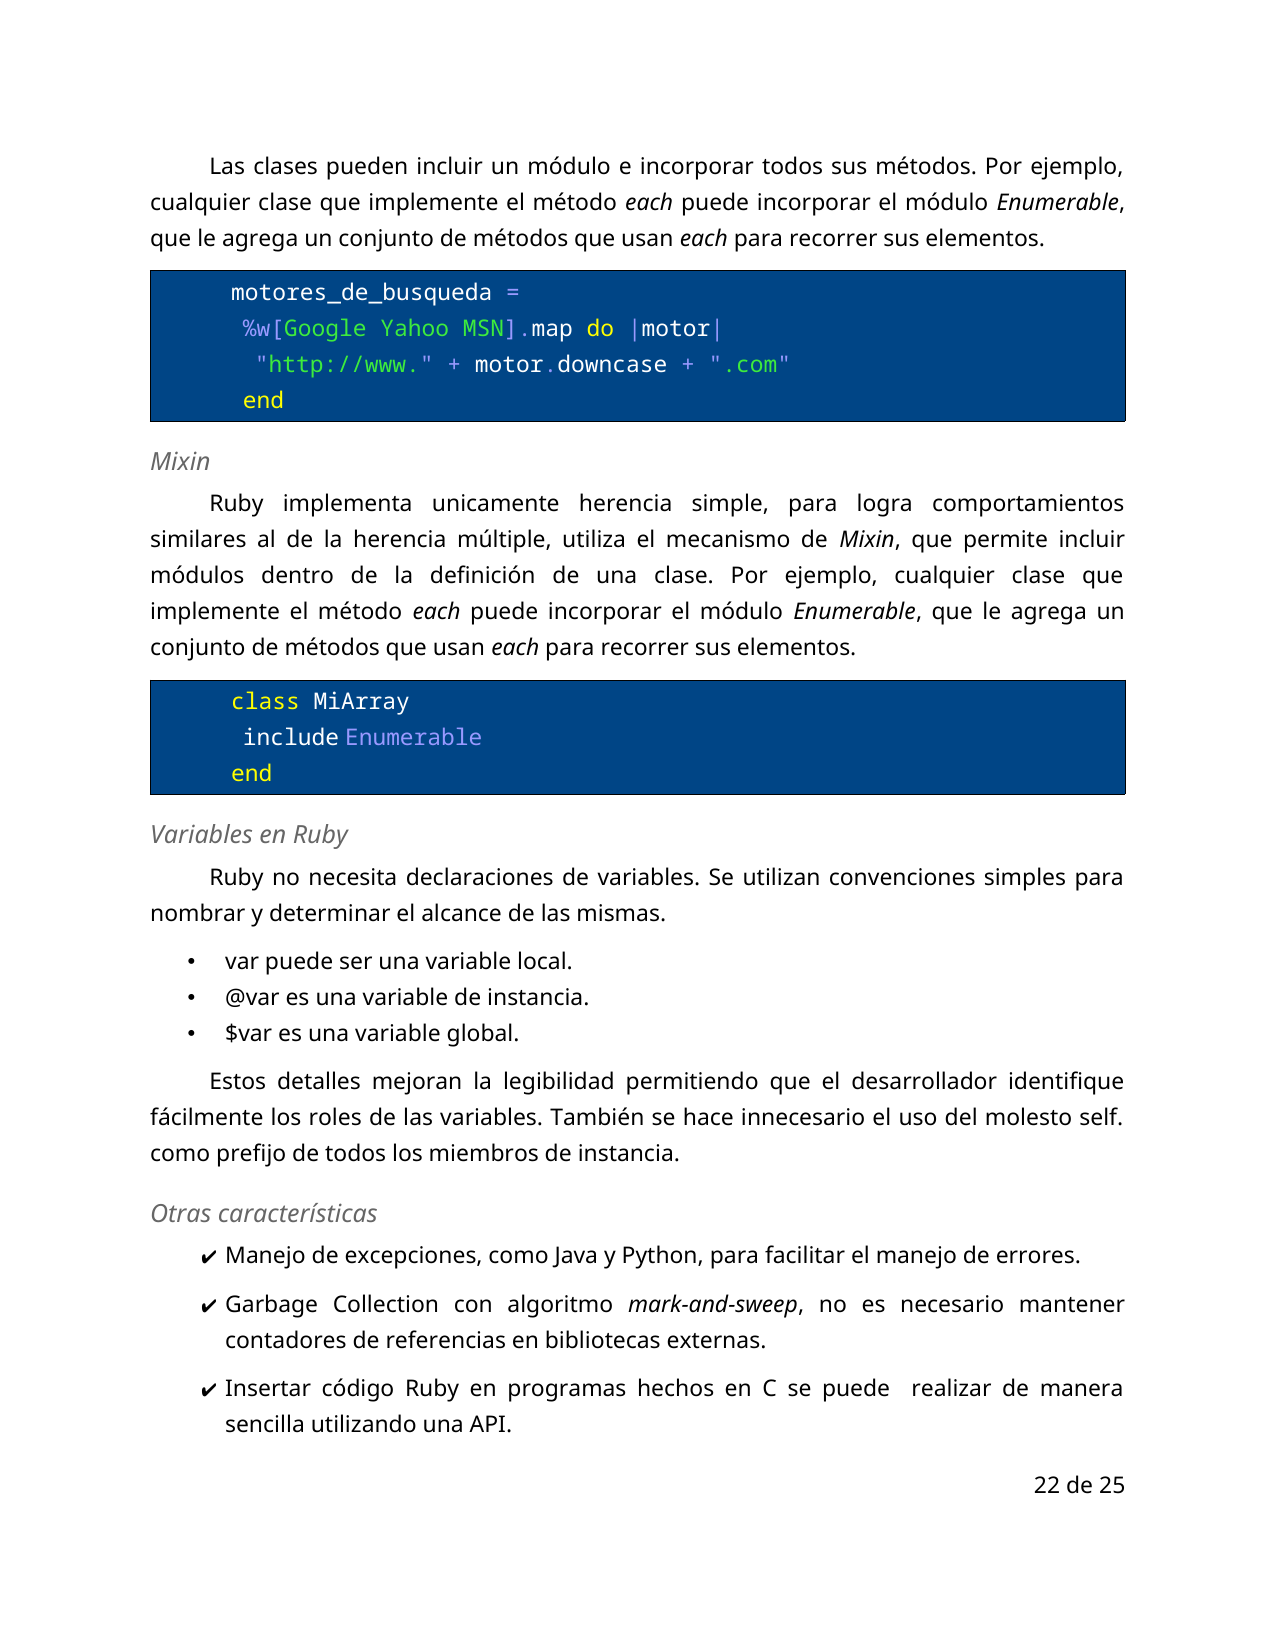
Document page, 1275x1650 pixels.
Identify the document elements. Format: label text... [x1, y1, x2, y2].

subtitle Otras características [150, 1196, 1125, 1230]
table_header motores_de_busqueda = %w[Google Yahoo MSN].map do |motor| "http://www." + motor.downcase + ".com" end [151, 271, 1125, 421]
text Ruby no necesita declaraciones de variables. Se utilizan convenciones simples para nombrar y determinar el alcance de las mismas. [150, 861, 1125, 928]
list Garbage Collection con algoritmo mark-and-sweep, no es necesario mantener contadores de referencias en bibliotecas externas. [201, 1288, 1125, 1355]
list Manejo de excepciones, como Java y Python, para facilitar el manejo de errores. [201, 1239, 1125, 1271]
text Estos detalles mejoran la legibilidad permitiendo que el desarrollador identifique fácilmente los roles de las variables. También se hace innecesario el uso del molesto self. como prefijo de todos los miembros de instancia. [150, 1065, 1125, 1168]
text Ruby implementa unicamente herencia simple, para logra comportamientos similares al de la herencia múltiple, utiliza el mecanismo de Mixin, que permite incluir módulos dentro de la definición de una clase. Por ejemplo, cualquier clase que implemente el método each puede incorporar el módulo Enumerable, que le agrega un conjunto de métodos que usan each para recorrer sus elementos. [150, 487, 1125, 662]
list var puede ser una variable local. [187, 945, 1125, 976]
list $var es una variable global. [187, 1017, 1125, 1048]
list @var es una variable de instancia. [187, 981, 1125, 1012]
text Las clases pueden incluir un módulo e incorporar todos sus métodos. Por ejemplo, cualquier clase que implemente el método each puede incorporar el módulo Enumerable, que le agrega un conjunto de métodos que usan each para recorrer sus elementos. [150, 150, 1125, 253]
subtitle Mixin [150, 444, 1125, 478]
list Insertar código Ruby en programas hechos en C se puede realizar de manera sencilla utilizando una API. [201, 1372, 1125, 1439]
table_header class MiArray include Enumerable end [151, 681, 1125, 794]
subtitle Variables en Ruby [150, 817, 1125, 851]
